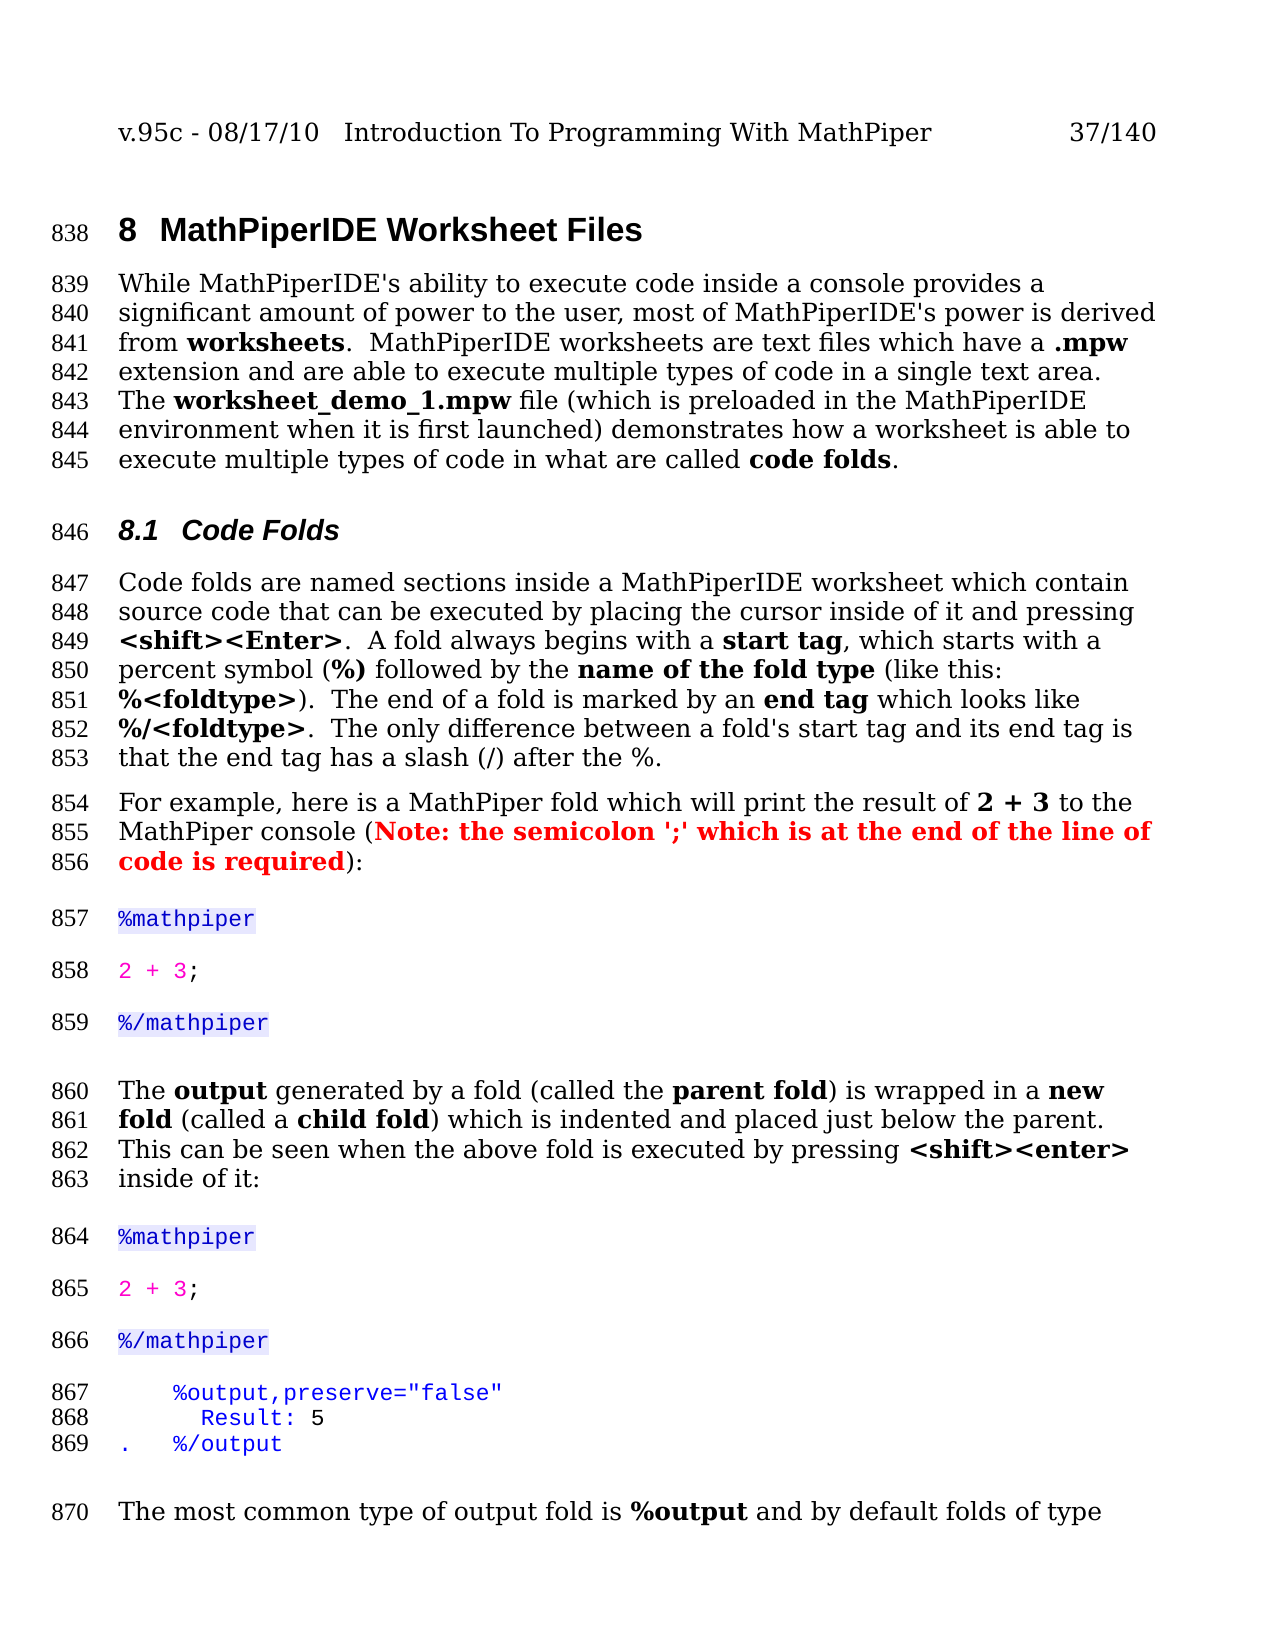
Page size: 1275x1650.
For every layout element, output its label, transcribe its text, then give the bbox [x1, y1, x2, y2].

text Result: 5 [118, 1407, 1157, 1433]
text While MathPiperIDE's ability to execute code inside a console provides a significant amount of power to the user, most of MathPiperIDE's power is derived from worksheets. MathPiperIDE worksheets are text files which have a .mpw extension and are able to execute multiple types of code in a single text area. The worksheet_demo_1.mpw file (which is preloaded in the MathPiperIDE environment when it is first launched) demonstrates how a worksheet is able to execute multiple types of code in what are called code folds. [118, 269, 1157, 474]
text 2 + 3; [118, 1277, 1157, 1303]
text For example, here is a MathPiper fold which will print the result of 2 + 3 to the MathPiper console (Note: the semicolon ';' which is at the end of the line of code is required): [118, 788, 1157, 876]
text The output generated by a fold (called the parent fold) is wrapped in a new fold (called a child fold) which is indented and placed just below the parent. This can be seen when the above fold is executed by pressing <shift><enter> inside of it: [118, 1076, 1157, 1193]
text %mathpiper [118, 908, 1157, 934]
text 2 + 3; [118, 960, 1157, 986]
subtitle Code Folds [118, 513, 1157, 547]
subtitle MathPiperIDE Worksheet Files [118, 210, 1157, 248]
text The most common type of output fold is %output and by default folds of type [118, 1497, 1157, 1526]
text %mathpiper [118, 1225, 1157, 1251]
text . %/output [118, 1433, 1157, 1459]
text %output,preserve="false" [118, 1381, 1157, 1407]
text %/mathpiper [118, 1329, 1157, 1355]
text %/mathpiper [118, 1012, 1157, 1037]
text Code folds are named sections inside a MathPiperIDE worksheet which contain source code that can be executed by placing the cursor inside of it and pressing <shift><Enter>. A fold always begins with a start tag, which starts with a percent symbol (%) followed by the name of the fold type (like this: %<foldtype>). The end of a fold is marked by an end tag which looks like %/<foldtype>. The only difference between a fold's start tag and its end tag is that the end tag has a slash (/) after the %. [118, 568, 1157, 773]
